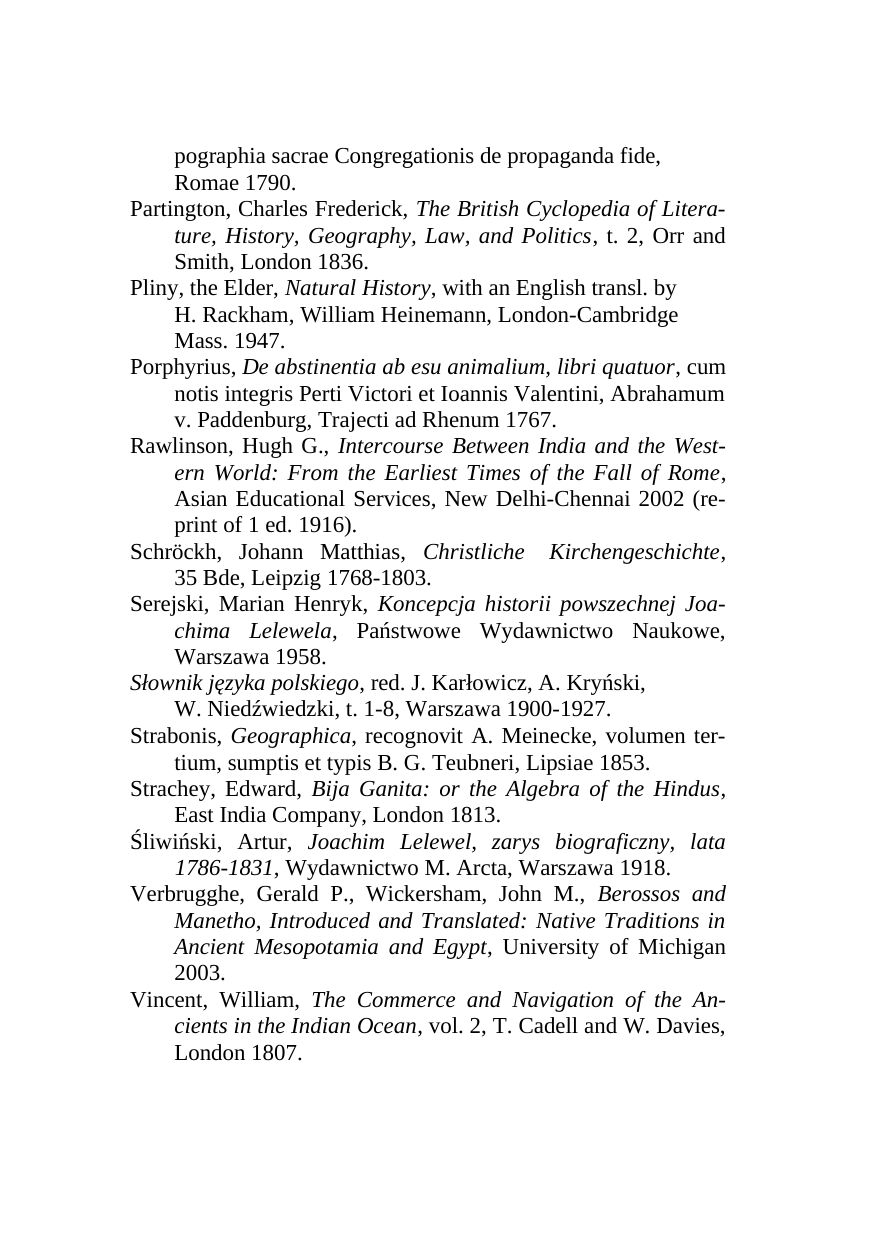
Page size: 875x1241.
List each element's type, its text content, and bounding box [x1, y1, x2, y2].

text Pliny, the Elder, Natural History, with an English transl. by [130, 274, 868, 301]
text Partington, Charles Frederick, The British Cyclopedia of Litera- ture, History, Geography, Law, and Politics, t. 2, Orr and Smith, London 1836. [130, 195, 726, 274]
text pographia sacrae Congregationis de propaganda fide, Romae 1790. [174, 142, 725, 195]
text Serejski, Marian Henryk, Koncepcja historii powszechnej Joa- chima Lelewela, Państwowe Wydawnictwo Naukowe, Warszawa 1958. [130, 591, 726, 669]
text Strabonis, Geographica, recognovit A. Meinecke, volumen ter- tium, sumptis et typis B. G. Teubneri, Lipsiae 1853. [130, 722, 726, 775]
text Verbrugghe, Gerald P., Wickersham, John M., Berossos and Manetho, Introduced and Translated: Native Traditions in Ancient Mesopotamia and Egypt, University of Michigan 2003. [130, 880, 726, 986]
text Rawlinson, Hugh G., Intercourse Between India and the West- ern World: From the Earliest Times of the Fall of Rome, Asian Educational Services, New Delhi-Chennai 2002 (re- print of 1 ed. 1916). [130, 432, 726, 538]
text Słownik języka polskiego, red. J. Karłowicz, A. Kryński, [130, 669, 868, 696]
text Porphyrius, De abstinentia ab esu animalium, libri quatuor, cum notis integris Perti Victori et Ioannis Valentini, Abrahamum [130, 353, 726, 406]
text Vincent, William, The Commerce and Navigation of the An- cients in the Indian Ocean, vol. 2, T. Cadell and W. Davies, London 1807. [130, 986, 726, 1065]
text H. Rackham, William Heinemann, London-Cambridge Mass. 1947. [174, 301, 725, 353]
text v. Paddenburg, Trajecti ad Rhenum 1767. [174, 406, 868, 432]
text Śliwiński, Artur, Joachim Lelewel, zarys biograficzny, lata 1786-1831, Wydawnictwo M. Arcta, Warszawa 1918. [130, 828, 726, 880]
text Strachey, Edward, Bija Ganita: or the Algebra of the Hindus, East India Company, London 1813. [130, 775, 726, 828]
text Schröckh, Johann Matthias, Christliche Kirchengeschichte, 35 Bde, Leipzig 1768-1803. [130, 538, 726, 591]
text W. Niedźwiedzki, t. 1-8, Warszawa 1900-1927. [174, 696, 868, 722]
